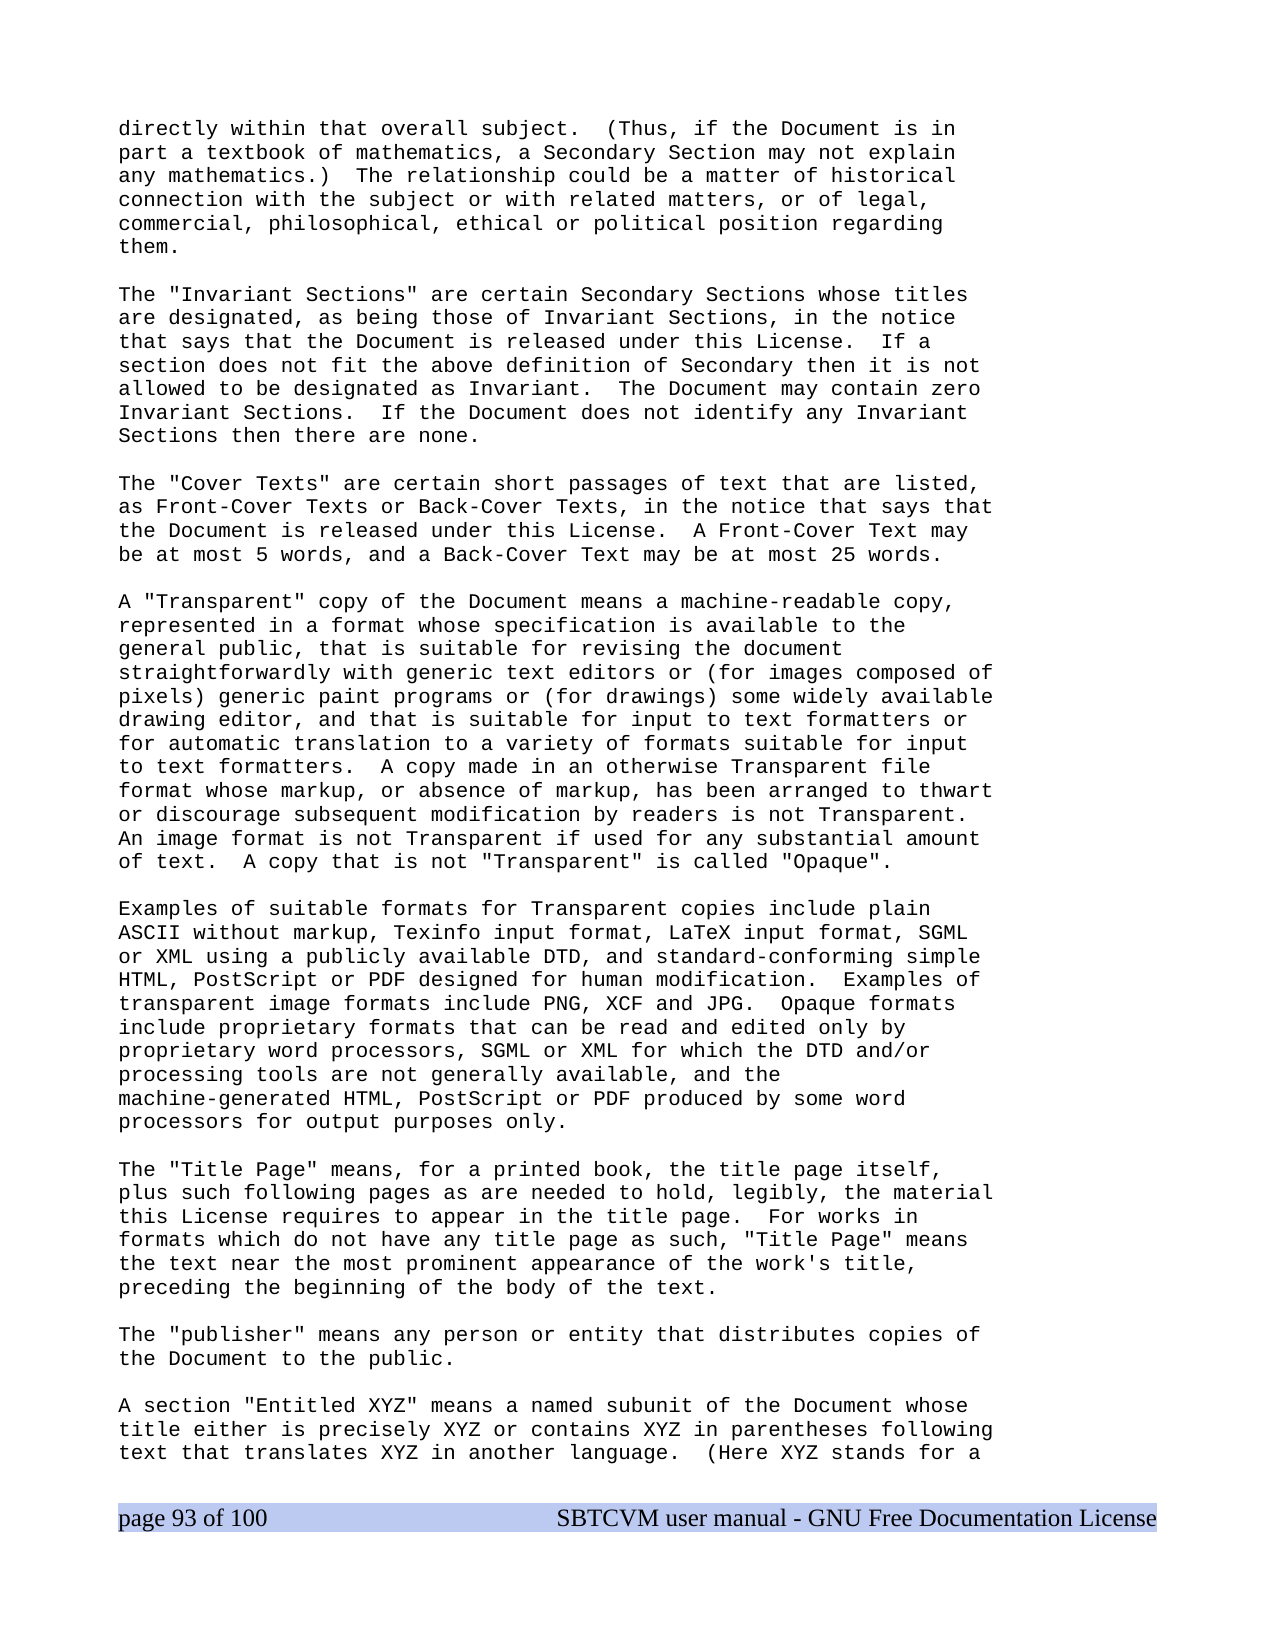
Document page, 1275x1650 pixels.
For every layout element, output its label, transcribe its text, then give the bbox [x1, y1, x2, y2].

text A section "Entitled XYZ" means a named subunit of the Document whose [118, 1395, 1157, 1419]
text as Front-Cover Texts or Back-Cover Texts, in the notice that says that [118, 496, 1157, 520]
text An image format is not Transparent if used for any substantial amount [118, 827, 1157, 851]
text or XML using a publicly available DTD, and standard-conforming simple [118, 946, 1157, 969]
text text that translates XYZ in another language. (Here XYZ stands for a [118, 1442, 1157, 1466]
text Sections then there are none. [118, 426, 1157, 449]
text section does not fit the above definition of Secondary then it is not [118, 354, 1157, 378]
text drawing editor, and that is suitable for input to text formatters or [118, 709, 1157, 733]
text represented in a format whose specification is available to the [118, 615, 1157, 638]
text include proprietary formats that can be read and edited only by [118, 1017, 1157, 1040]
text are designated, as being those of Invariant Sections, in the notice [118, 307, 1157, 331]
text general public, that is suitable for revising the document [118, 638, 1157, 662]
text commercial, philosophical, ethical or political position regarding [118, 213, 1157, 236]
text them. [118, 236, 1157, 260]
text ASCII without markup, Texinfo input format, LaTeX input format, SGML [118, 922, 1157, 946]
text The "Invariant Sections" are certain Secondary Sections whose titles [118, 284, 1157, 307]
text that says that the Document is released under this License. If a [118, 331, 1157, 354]
text for automatic translation to a variety of formats suitable for input [118, 733, 1157, 757]
text processors for output purposes only. [118, 1111, 1157, 1135]
text The "publisher" means any person or entity that distributes copies of [118, 1324, 1157, 1348]
text title either is precisely XYZ or contains XYZ in parentheses following [118, 1419, 1157, 1442]
text format whose markup, or absence of markup, has been arranged to thwart [118, 780, 1157, 804]
text any mathematics.) The relationship could be a matter of historical [118, 165, 1157, 189]
text this License requires to appear in the title page. For works in [118, 1206, 1157, 1229]
text of text. A copy that is not "Transparent" is called "Opaque". [118, 851, 1157, 875]
text straightforwardly with generic text editors or (for images composed of [118, 662, 1157, 686]
text the text near the most prominent appearance of the work's title, [118, 1253, 1157, 1277]
text to text formatters. A copy made in an otherwise Transparent file [118, 757, 1157, 780]
text A "Transparent" copy of the Document means a machine-readable copy, [118, 591, 1157, 615]
text transparent image formats include PNG, XCF and JPG. Opaque formats [118, 993, 1157, 1017]
text Examples of suitable formats for Transparent copies include plain [118, 898, 1157, 922]
text proprietary word processors, SGML or XML for which the DTD and/or [118, 1040, 1157, 1064]
text preceding the beginning of the body of the text. [118, 1277, 1157, 1300]
text Invariant Sections. If the Document does not identify any Invariant [118, 402, 1157, 426]
text plus such following pages as are needed to hold, legibly, the material [118, 1182, 1157, 1206]
text or discourage subsequent modification by readers is not Transparent. [118, 804, 1157, 827]
text HTML, PostScript or PDF designed for human modification. Examples of [118, 969, 1157, 993]
text be at most 5 words, and a Back-Cover Text may be at most 25 words. [118, 544, 1157, 567]
text the Document is released under this License. A Front-Cover Text may [118, 520, 1157, 544]
text The "Title Page" means, for a printed book, the title page itself, [118, 1158, 1157, 1182]
text part a textbook of mathematics, a Secondary Section may not explain [118, 142, 1157, 165]
text connection with the subject or with related matters, or of legal, [118, 189, 1157, 213]
text pixels) generic paint programs or (for drawings) some widely available [118, 686, 1157, 709]
text the Document to the public. [118, 1348, 1157, 1371]
text machine-generated HTML, PostScript or PDF produced by some word [118, 1088, 1157, 1111]
text directly within that overall subject. (Thus, if the Document is in [118, 118, 1157, 142]
text allowed to be designated as Invariant. The Document may contain zero [118, 378, 1157, 402]
text processing tools are not generally available, and the [118, 1064, 1157, 1088]
text The "Cover Texts" are certain short passages of text that are listed, [118, 473, 1157, 496]
text formats which do not have any title page as such, "Title Page" means [118, 1229, 1157, 1253]
